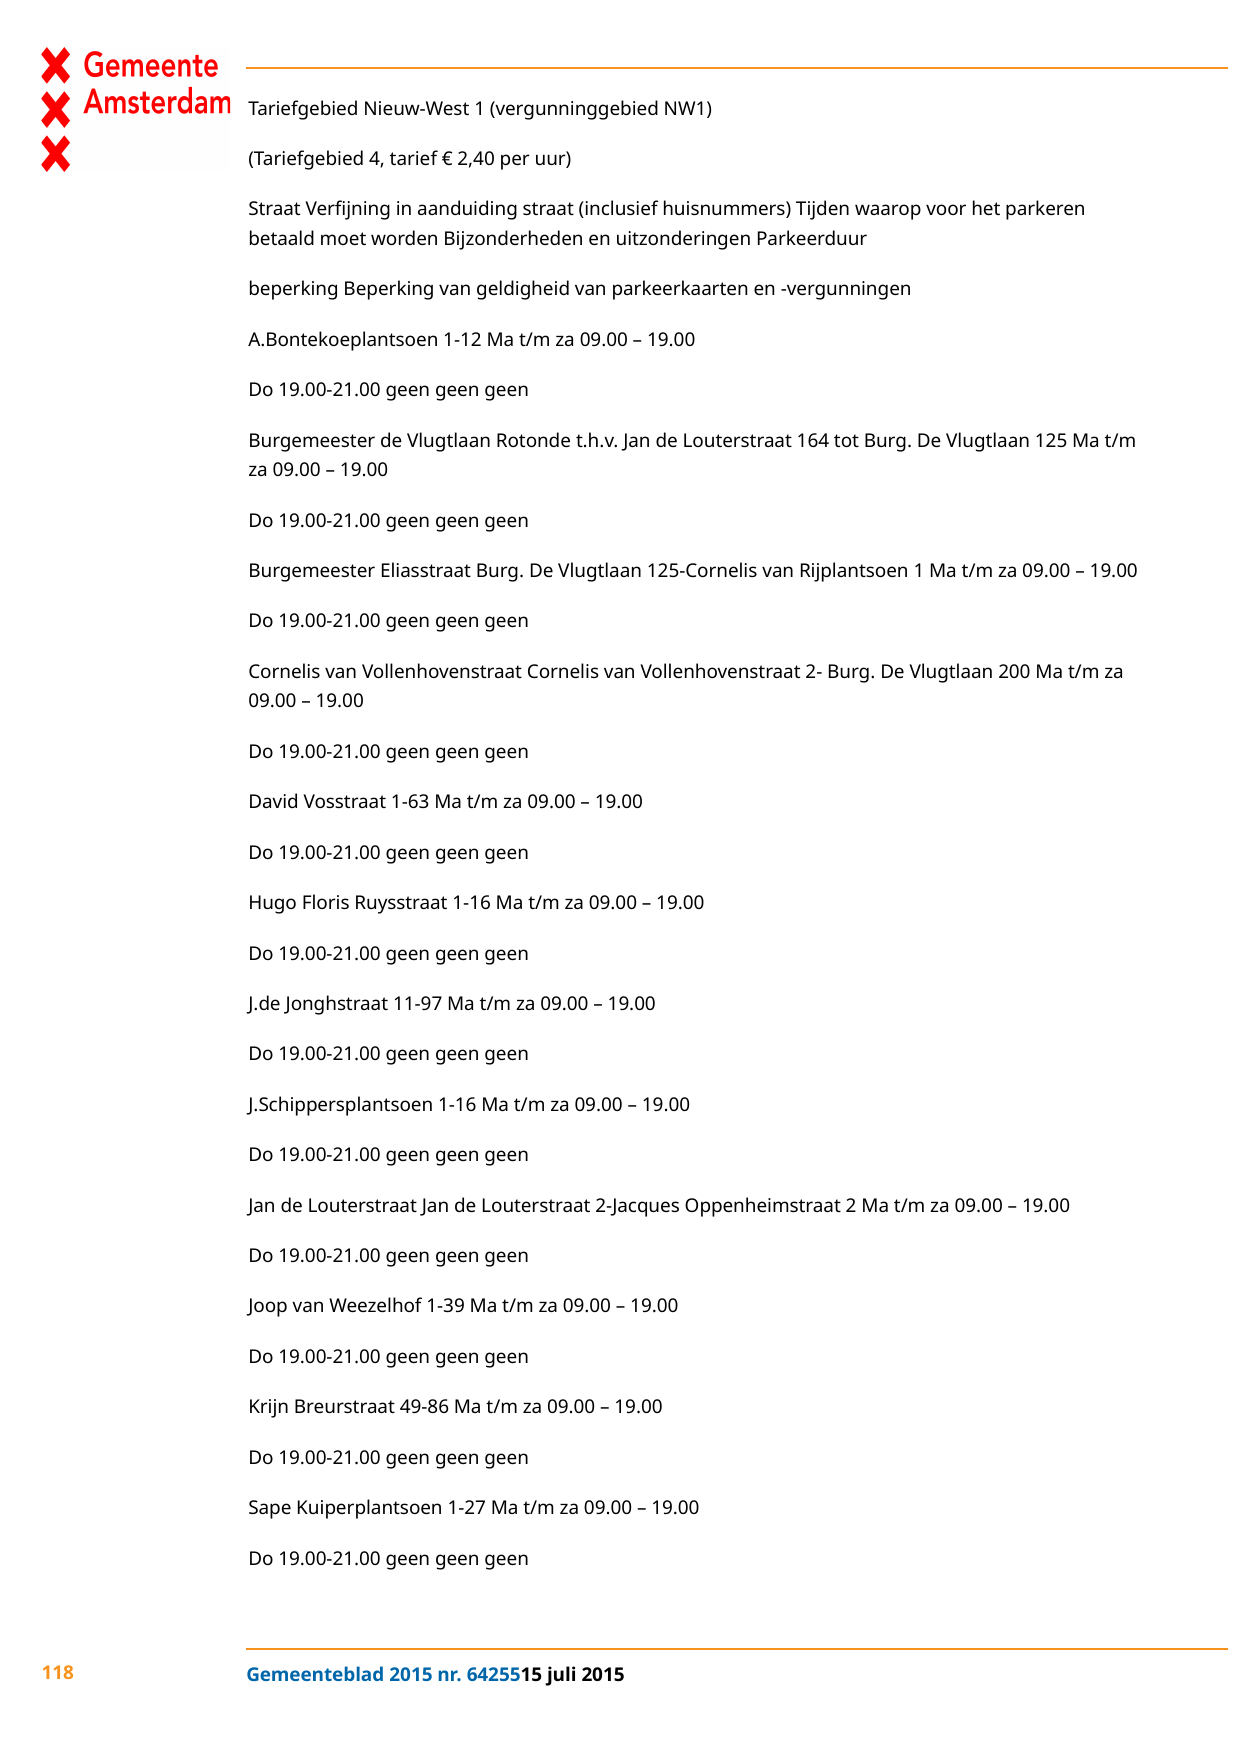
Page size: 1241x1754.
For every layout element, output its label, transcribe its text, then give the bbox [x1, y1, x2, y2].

text Do 19.00-21.00 geen geen geen [248, 1242, 1152, 1268]
text J.Schippersplantsoen 1-16 Ma t/m za 09.00 – 19.00 [248, 1091, 1152, 1117]
picture [41, 47, 231, 172]
text Do 19.00-21.00 geen geen geen [248, 738, 1152, 764]
text Do 19.00-21.00 geen geen geen [248, 1444, 1152, 1470]
text Cornelis van Vollenhovenstraat Cornelis van Vollenhovenstraat 2- Burg. De Vlugtlaan 200 Ma t/m za 09.00 – 19.00 [248, 658, 1152, 713]
text beperking Beperking van geldigheid van parkeerkaarten en -vergunningen [248, 276, 1152, 301]
text Krijn Breurstraat 49-86 Ma t/m za 09.00 – 19.00 [248, 1393, 1152, 1419]
text Burgemeester Eliasstraat Burg. De Vlugtlaan 125-Cornelis van Rijplantsoen 1 Ma t/m za 09.00 – 19.00 [248, 557, 1152, 583]
text Do 19.00-21.00 geen geen geen [248, 1343, 1152, 1369]
text Sape Kuiperplantsoen 1-27 Ma t/m za 09.00 – 19.00 [248, 1494, 1152, 1520]
text Do 19.00-21.00 geen geen geen [248, 507, 1152, 533]
text J.de Jonghstraat 11-97 Ma t/m za 09.00 – 19.00 [248, 990, 1152, 1016]
text (Tariefgebied 4, tarief € 2,40 per uur) [248, 145, 1152, 171]
text A.Bontekoeplantsoen 1-12 Ma t/m za 09.00 – 19.00 [248, 326, 1152, 352]
text Straat Verfijning in aanduiding straat (inclusief huisnummers) Tijden waarop voor het parkeren betaald moet worden Bijzonderheden en uitzonderingen Parkeerduur [248, 196, 1152, 251]
text Do 19.00-21.00 geen geen geen [248, 608, 1152, 633]
text Hugo Floris Ruysstraat 1-16 Ma t/m za 09.00 – 19.00 [248, 889, 1152, 915]
text Do 19.00-21.00 geen geen geen [248, 1141, 1152, 1167]
text Jan de Louterstraat Jan de Louterstraat 2-Jacques Oppenheimstraat 2 Ma t/m za 09.00 – 19.00 [248, 1192, 1152, 1218]
text Joop van Weezelhof 1-39 Ma t/m za 09.00 – 19.00 [248, 1293, 1152, 1318]
text Tariefgebied Nieuw-West 1 (vergunninggebied NW1) [248, 95, 1152, 121]
text Do 19.00-21.00 geen geen geen [248, 839, 1152, 865]
text Burgemeester de Vlugtlaan Rotonde t.h.v. Jan de Louterstraat 164 tot Burg. De Vlugtlaan 125 Ma t/m za 09.00 – 19.00 [248, 427, 1152, 482]
text Do 19.00-21.00 geen geen geen [248, 1545, 1152, 1571]
text Do 19.00-21.00 geen geen geen [248, 940, 1152, 966]
text Do 19.00-21.00 geen geen geen [248, 1041, 1152, 1066]
text Do 19.00-21.00 geen geen geen [248, 376, 1152, 402]
text David Vosstraat 1-63 Ma t/m za 09.00 – 19.00 [248, 788, 1152, 814]
